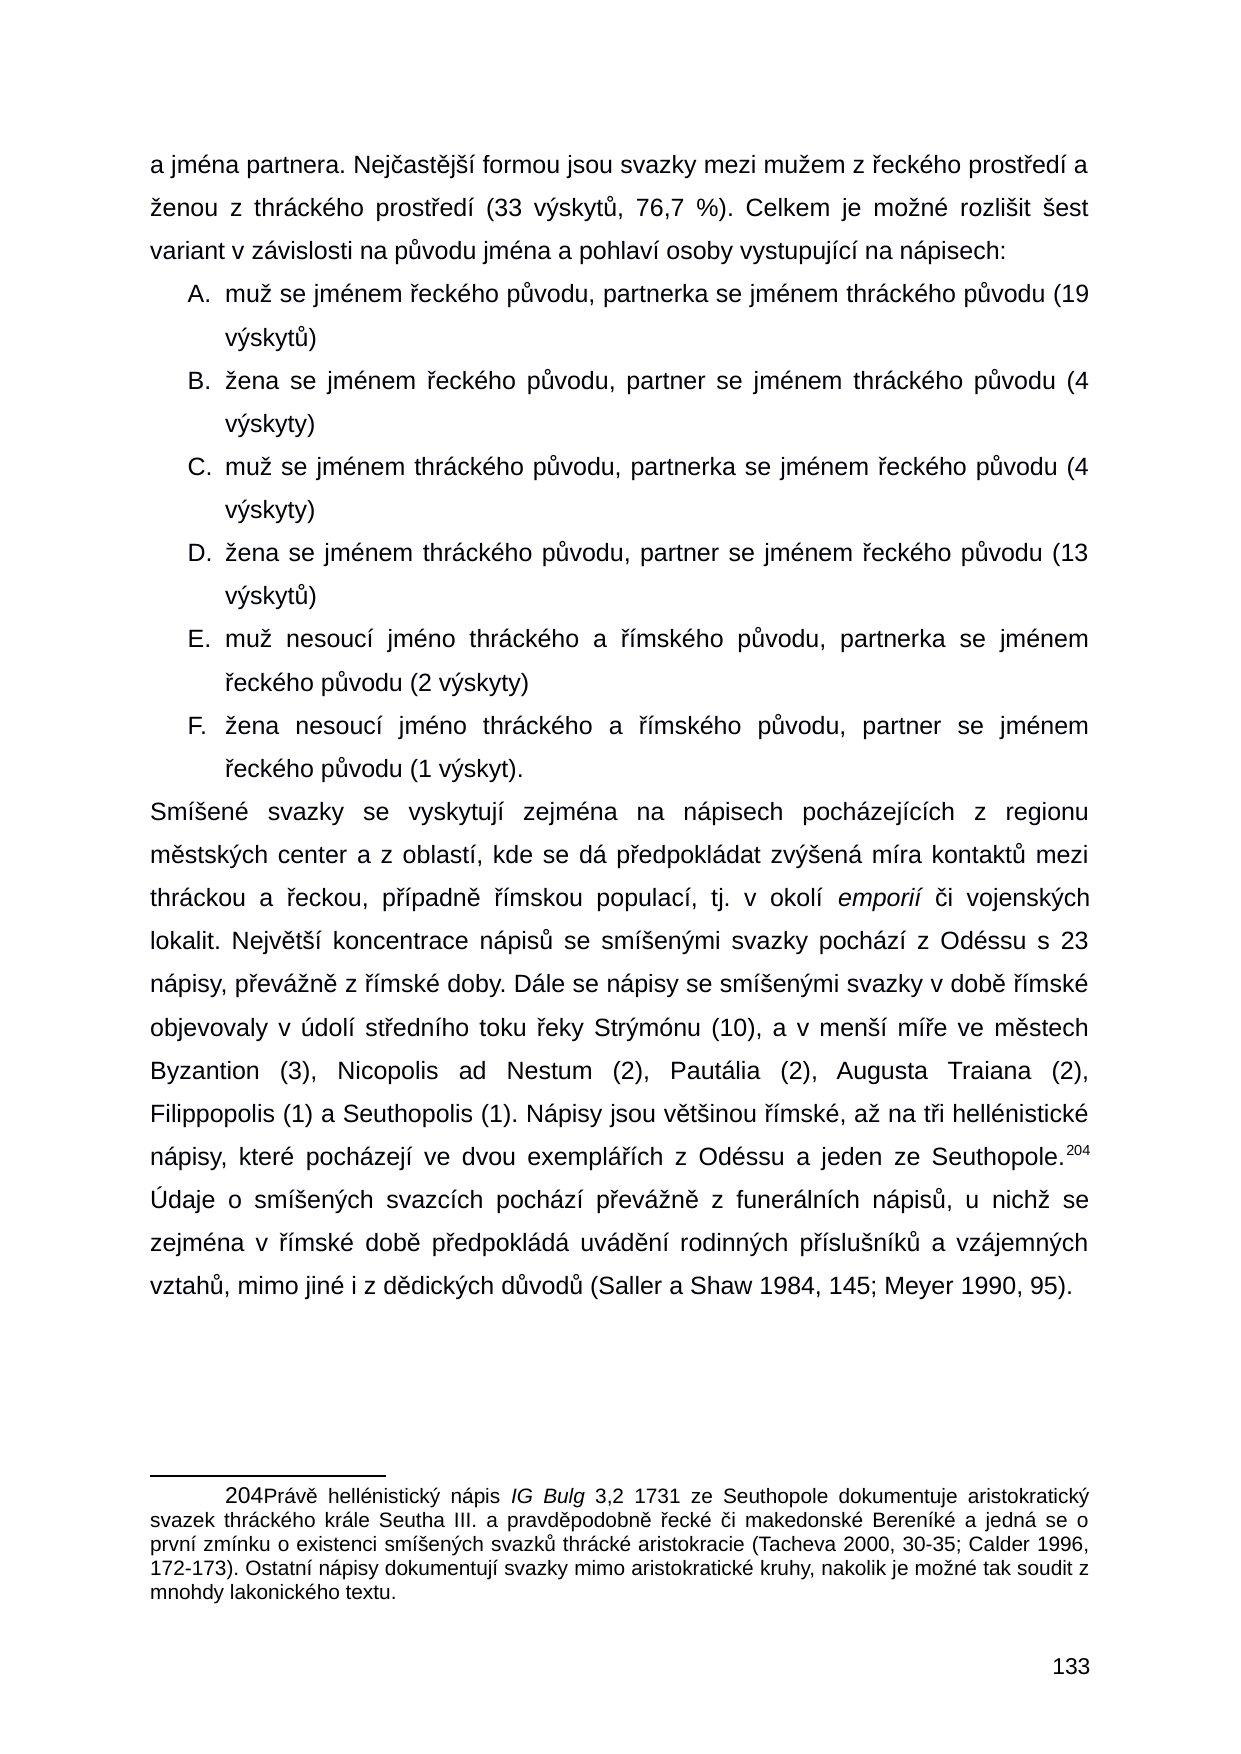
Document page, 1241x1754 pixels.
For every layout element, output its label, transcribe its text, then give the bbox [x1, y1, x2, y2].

list žena se jménem thráckého původu, partner se jménem řeckého původu (13 výskytů) [187, 538, 1090, 610]
list muž nesoucí jméno thráckého a římského původu, partnerka se jménem řeckého původu (2 výskyty) [187, 624, 1090, 696]
list muž se jménem řeckého původu, partnerka se jménem thráckého původu (19 výskytů) [187, 279, 1090, 351]
text a jména partnera. Nejčastější formou jsou svazky mezi mužem z řeckého prostředí a ženou z thráckého prostředí (33 výskytů, 76,7 %). Celkem je možné rozlišit šest variant v závislosti na původu jména a pohlaví osoby vystupující na nápisech: [150, 150, 1090, 265]
text Smíšené svazky se vyskytují zejména na nápisech pocházejících z regionu městských center a z oblastí, kde se dá předpokládat zvýšená míra kontaktů mezi thráckou a řeckou, případně římskou populací, tj. v okolí emporií či vojenských lokalit. Největší koncentrace nápisů se smíšenými svazky pochází z Odéssu s 23 nápisy, převážně z římské doby. Dále se nápisy se smíšenými svazky v době římské objevovaly v údolí středního toku řeky Strýmónu (10), a v menší míře ve městech Byzantion (3), Nicopolis ad Nestum (2), Pautália (2), Augusta Traiana (2), Filippopolis (1) a Seuthopolis (1). Nápisy jsou většinou římské, až na tři hellénistické nápisy, které pocházejí ve dvou exemplářích z Odéssu a jeden ze Seuthopole. Údaje o smíšených svazcích pochází převážně z funerálních nápisů, u nichž se zejména v římské době předpokládá uvádění rodinných příslušníků a vzájemných vztahů, mimo jiné i z dědických důvodů (Saller a Shaw 1984, 145; Meyer 1990, 95). [150, 797, 1090, 1300]
list muž se jménem thráckého původu, partnerka se jménem řeckého původu (4 výskyty) [187, 452, 1090, 524]
list žena se jménem řeckého původu, partner se jménem thráckého původu (4 výskyty) [187, 366, 1090, 437]
text Právě hellénistický nápis IG Bulg 3,2 1731 ze Seuthopole dokumentuje aristokratický svazek thráckého krále Seutha III. a pravděpodobně řecké či makedonské Bereníké a jedná se o první zmínku o existenci smíšených svazků thrácké aristokracie (Tacheva 2000, 30-35; Calder 1996, 172-173). Ostatní nápisy dokumentují svazky mimo aristokratické kruhy, nakolik je možné tak soudit z mnohdy lakonického textu. [150, 1482, 1090, 1604]
list žena nesoucí jméno thráckého a římského původu, partner se jménem řeckého původu (1 výskyt). [187, 711, 1090, 782]
